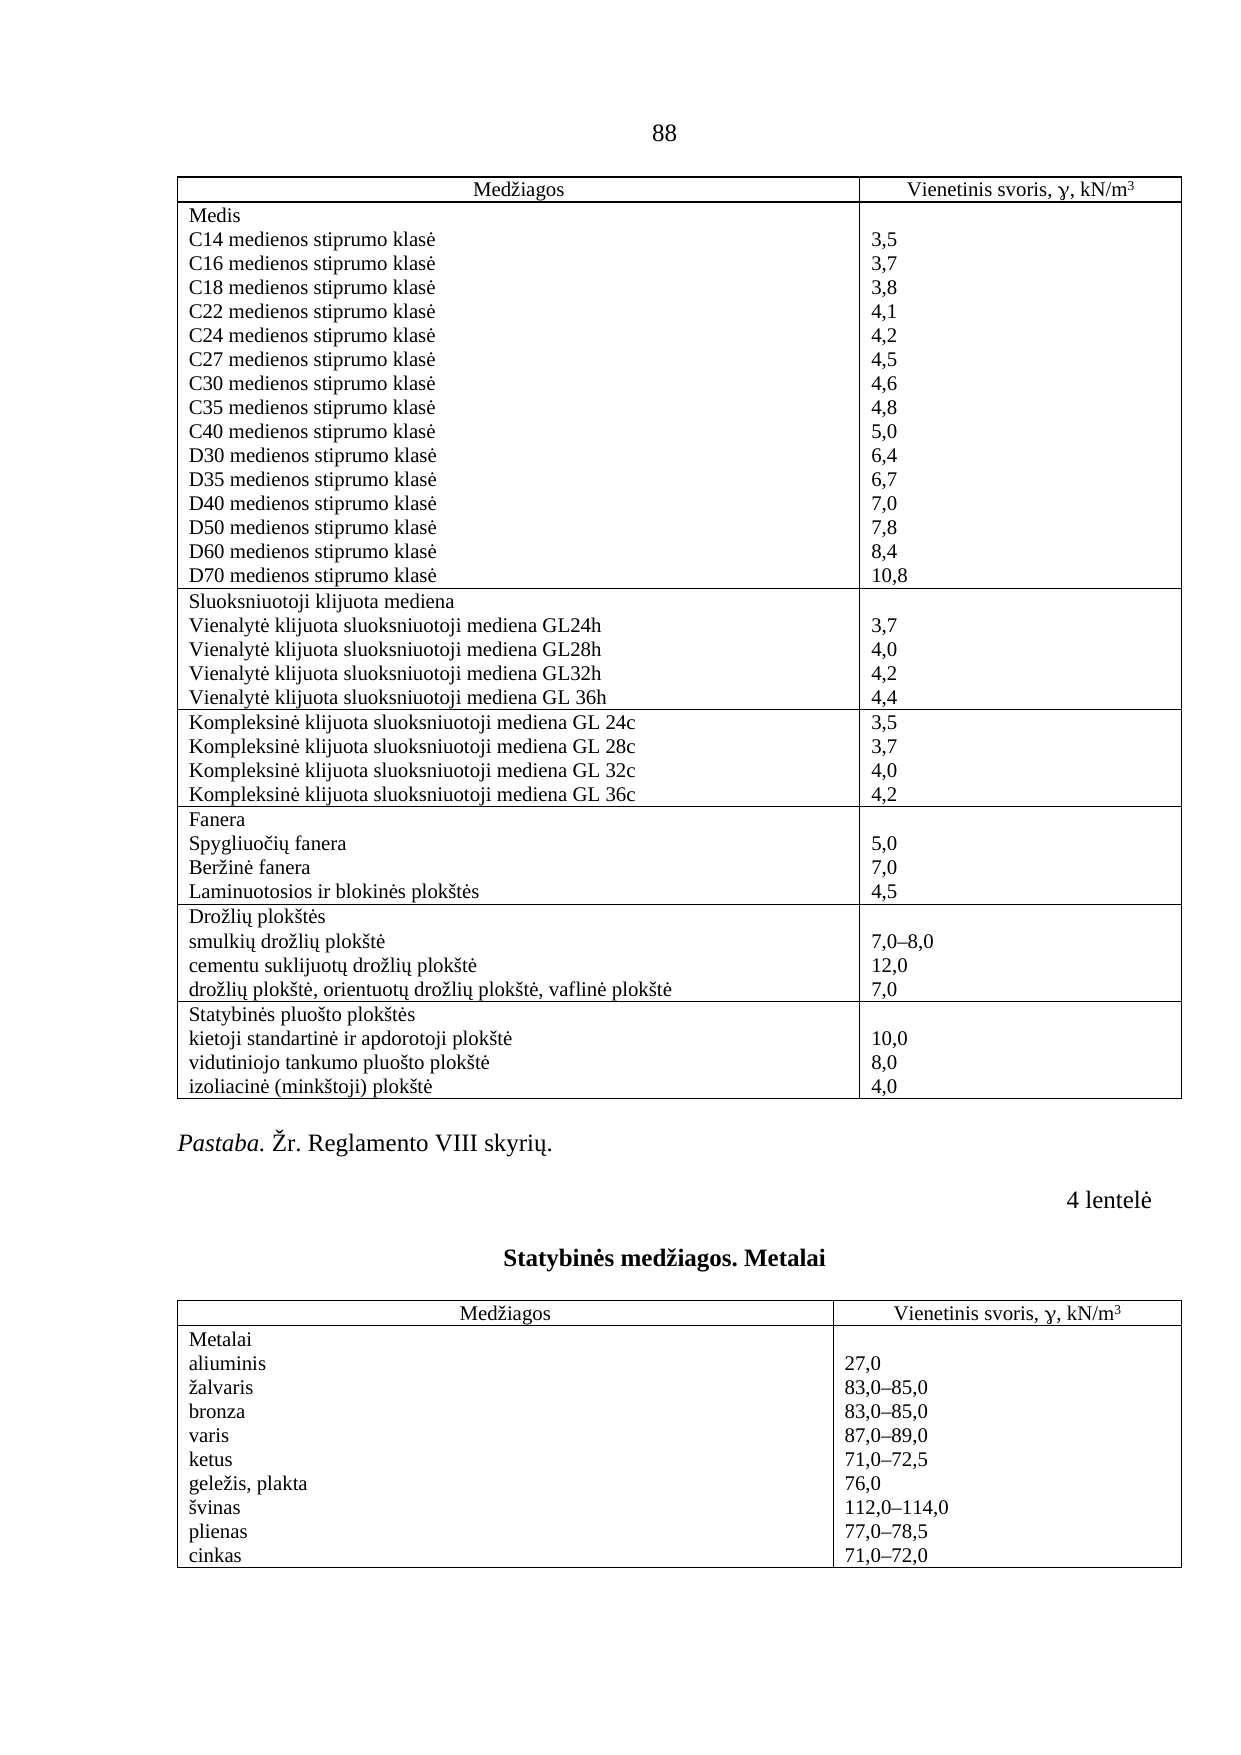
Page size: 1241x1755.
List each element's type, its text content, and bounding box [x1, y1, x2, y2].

table_cell 3,5 3,7 4,0 4,2 [860, 710, 1181, 806]
table_header Medžiagos [178, 1301, 833, 1325]
table_cell Metalai aliuminis žalvaris bronza varis ketus geležis, plakta švinas plienas cinkas [178, 1326, 833, 1567]
text Statybinės medžiagos. Metalai [177, 1243, 1152, 1272]
text Pastaba. Žr. Reglamento VIII skyrių. [177, 1128, 1152, 1157]
table_cell 27,0 83,0–85,0 83,0–85,0 87,0–89,0 71,0–72,5 76,0 112,0–114,0 77,0–78,5 71,0–72,0 [834, 1326, 1181, 1567]
table_cell Sluoksniuotoji klijuota mediena Vienalytė klijuota sluoksniuotoji mediena GL24h Vienalytė klijuota sluoksniuotoji mediena GL28h Vienalytė klijuota sluoksniuotoji mediena GL32h Vienalytė klijuota sluoksniuotoji mediena GL 36h [178, 589, 859, 709]
table_cell 5,0 7,0 4,5 [860, 807, 1181, 903]
table_cell 3,7 4,0 4,2 4,4 [860, 589, 1181, 709]
table_cell 10,0 8,0 4,0 [860, 1002, 1181, 1098]
table_header Medžiagos [178, 178, 859, 201]
table_cell Fanera Spygliuočių fanera Beržinė fanera Laminuotosios ir blokinės plokštės [178, 807, 859, 903]
table_cell Medis C14 medienos stiprumo klasė C16 medienos stiprumo klasė C18 medienos stiprumo klasė C22 medienos stiprumo klasė C24 medienos stiprumo klasė C27 medienos stiprumo klasė C30 medienos stiprumo klasė C35 medienos stiprumo klasė C40 medienos stiprumo klasė D30 medienos stiprumo klasė D35 medienos stiprumo klasė D40 medienos stiprumo klasė D50 medienos stiprumo klasė D60 medienos stiprumo klasė D70 medienos stiprumo klasė [178, 203, 859, 587]
table_cell 7,0–8,0 12,0 7,0 [860, 905, 1181, 1001]
table_cell Statybinės pluošto plokštės kietoji standartinė ir apdorotoji plokštė vidutiniojo tankumo pluošto plokštė izoliacinė (minkštoji) plokštė [178, 1002, 859, 1098]
table_cell 3,5 3,7 3,8 4,1 4,2 4,5 4,6 4,8 5,0 6,4 6,7 7,0 7,8 8,4 10,8 [860, 203, 1181, 587]
table_header Vienetinis svoris, , kN/m3 [860, 178, 1181, 201]
table_cell Kompleksinė klijuota sluoksniuotoji mediena GL 24c Kompleksinė klijuota sluoksniuotoji mediena GL 28c Kompleksinė klijuota sluoksniuotoji mediena GL 32c Kompleksinė klijuota sluoksniuotoji mediena GL 36c [178, 710, 859, 806]
table_header Vienetinis svoris, , kN/m3 [834, 1301, 1181, 1325]
text 4 lentelė [177, 1185, 1152, 1214]
table_cell Drožlių plokštės smulkių drožlių plokštė cementu suklijuotų drožlių plokštė drožlių plokštė, orientuotų drožlių plokštė, vaflinė plokštė [178, 905, 859, 1001]
